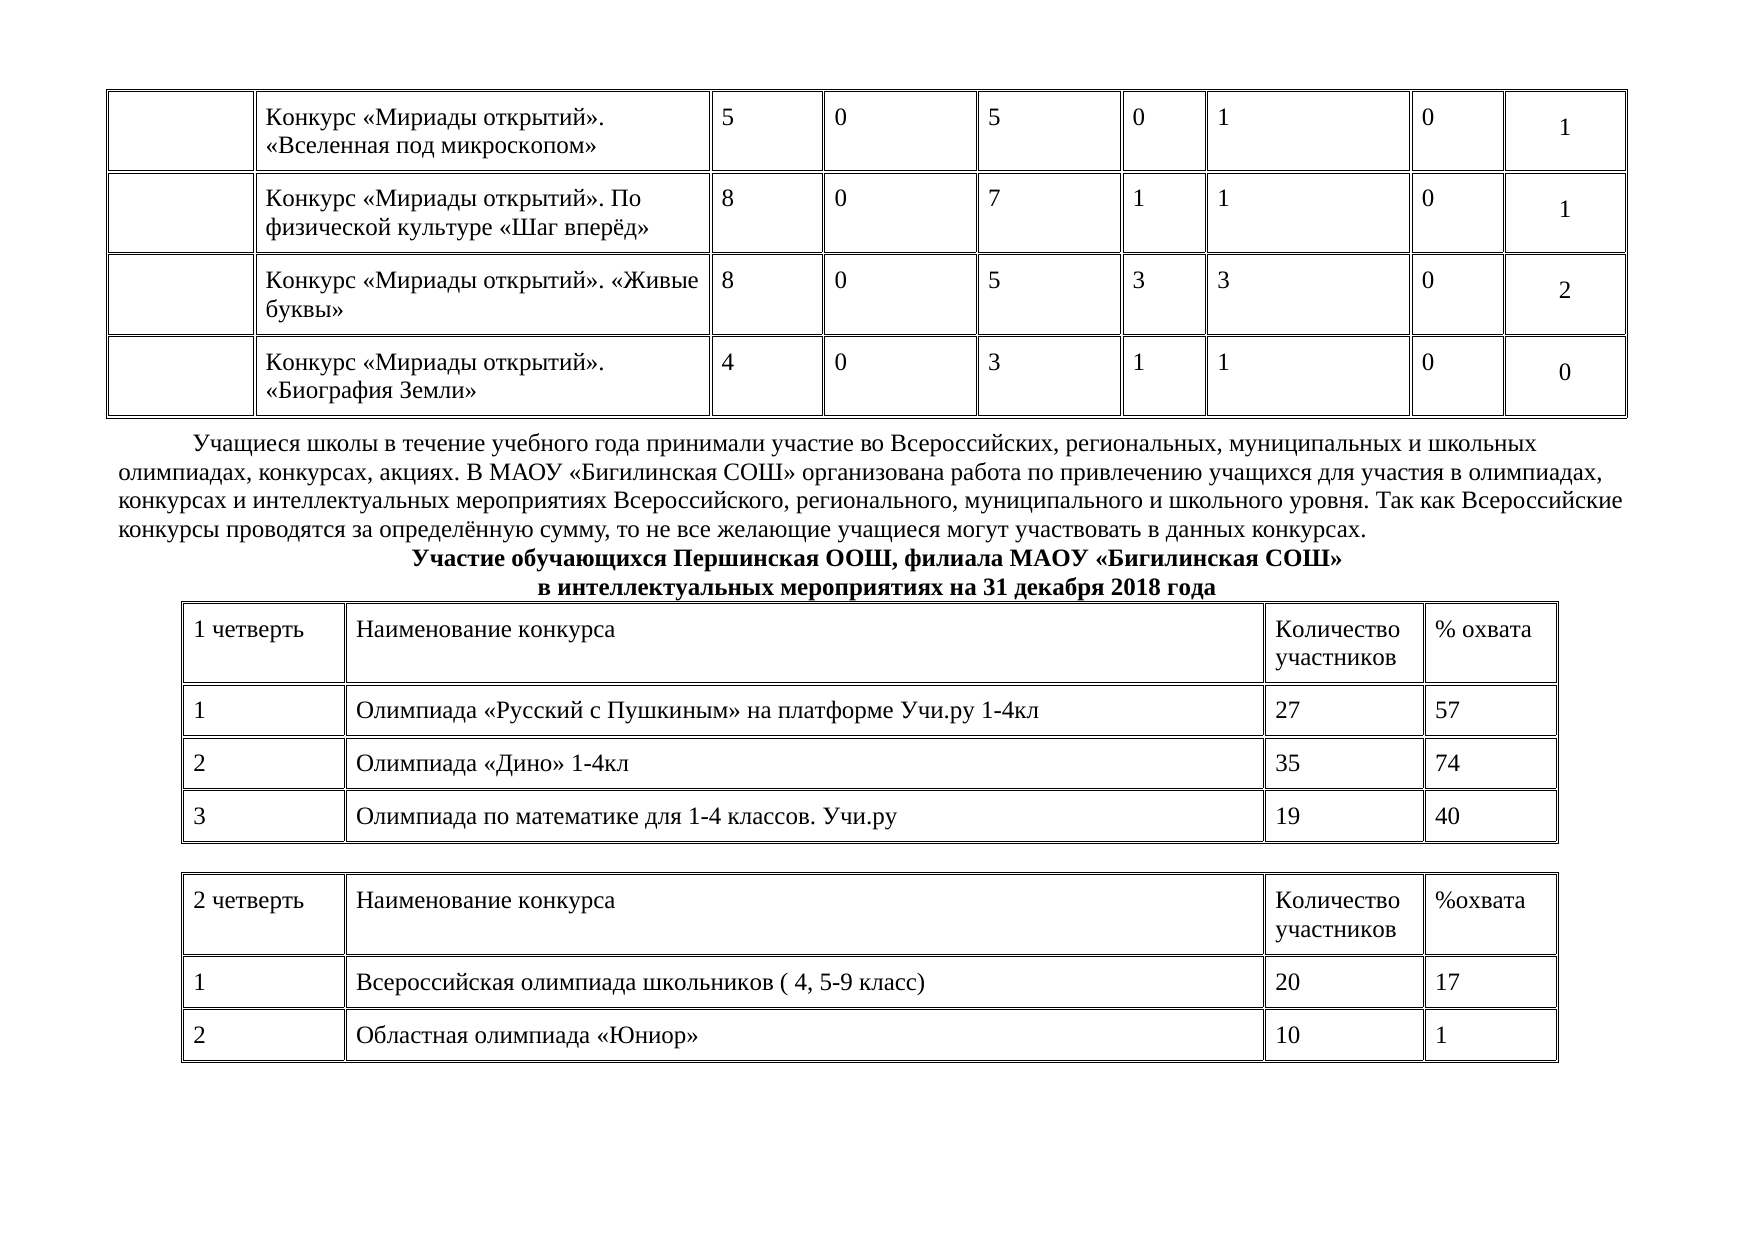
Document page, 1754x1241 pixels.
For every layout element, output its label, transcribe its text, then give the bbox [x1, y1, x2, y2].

table_header % охвата [1426, 604, 1556, 682]
table_cell 74 [1426, 739, 1556, 788]
table_cell 17 [1426, 957, 1556, 1007]
table_cell 0 [825, 92, 976, 170]
table_cell 2 [184, 739, 344, 788]
table_cell 0 [1413, 255, 1503, 334]
table_cell Всероссийская олимпиада школьников ( 4, 5-9 класс) [347, 957, 1263, 1007]
text Участие обучающихся Першинская ООШ, филиала МАОУ «Бигилинская СОШ» [118, 543, 1636, 572]
table_cell 40 [1426, 791, 1556, 841]
table_header Количество участников [1266, 875, 1423, 954]
table_cell 0 [1506, 337, 1625, 415]
table_cell 0 [825, 337, 976, 415]
table_cell Олимпиада по математике для 1-4 классов. Учи.ру [347, 791, 1263, 841]
table_cell 3 [1208, 255, 1409, 334]
table_header Наименование конкурса [347, 604, 1263, 682]
table_cell 3 [1124, 255, 1205, 334]
table_cell 5 [713, 92, 822, 170]
table_cell 2 [184, 1010, 344, 1059]
table_cell 0 [1413, 337, 1503, 415]
table_cell 3 [979, 337, 1120, 415]
table_cell 1 [1208, 337, 1409, 415]
table_cell 3 [184, 791, 344, 841]
table_cell 0 [825, 255, 976, 334]
table_cell 20 [1266, 957, 1423, 1007]
table_cell Олимпиада «Дино» 1-4кл [347, 739, 1263, 788]
table_cell 1 [184, 686, 344, 735]
table_cell 1 [184, 957, 344, 1007]
table_cell 0 [1124, 92, 1205, 170]
table_cell Конкурс «Мириады открытий». «Вселенная под микроскопом» [257, 92, 709, 170]
table_cell 1 [1208, 92, 1409, 170]
table_cell 4 [713, 337, 822, 415]
table_cell 8 [713, 255, 822, 334]
table_header Количество участников [1266, 604, 1423, 682]
table_cell 10 [1266, 1010, 1423, 1059]
table_cell Олимпиада «Русский с Пушкиным» на платформе Учи.ру 1-4кл [347, 686, 1263, 735]
table_cell 1 [1506, 174, 1625, 252]
table_cell 1 [1208, 174, 1409, 252]
table_cell [109, 255, 253, 334]
table_cell [109, 337, 253, 415]
text в интеллектуальных мероприятиях на 31 декабря 2018 года [118, 572, 1636, 601]
table_cell 1 [1426, 1010, 1556, 1059]
table_cell 0 [1413, 174, 1503, 252]
table_cell 35 [1266, 739, 1423, 788]
table_cell 5 [979, 255, 1120, 334]
table_cell 1 [1506, 92, 1625, 170]
table_cell [109, 92, 253, 170]
table_header 2 четверть [184, 875, 344, 954]
table_cell 7 [979, 174, 1120, 252]
table_cell 27 [1266, 686, 1423, 735]
text Учащиеся школы в течение учебного года принимали участие во Всероссийских, региональных, муниципальных и школьных олимпиадах, конкурсах, акциях. В МАОУ «Бигилинская СОШ» организована работа по привлечению учащихся для участия в олимпиадах, конкурсах и интеллектуальных мероприятиях Всероссийского, регионального, муниципального и школьного уровня. Так как Всероссийские конкурсы проводятся за определённую сумму, то не все желающие учащиеся могут участвовать в данных конкурсах. [118, 428, 1636, 543]
table_cell Областная олимпиада «Юниор» [347, 1010, 1263, 1059]
table_cell Конкурс «Мириады открытий». По физической культуре «Шаг вперёд» [257, 174, 709, 252]
table_cell Конкурс «Мириады открытий». «Биография Земли» [257, 337, 709, 415]
table_header Наименование конкурса [347, 875, 1263, 954]
table_header 1 четверть [184, 604, 344, 682]
table_cell 5 [979, 92, 1120, 170]
table_cell 0 [1413, 92, 1503, 170]
table_header %охвата [1426, 875, 1556, 954]
table_cell 2 [1506, 255, 1625, 334]
table_cell 0 [825, 174, 976, 252]
table_cell [109, 174, 253, 252]
table_cell Конкурс «Мириады открытий». «Живые буквы» [257, 255, 709, 334]
table_cell 57 [1426, 686, 1556, 735]
table_cell 1 [1124, 174, 1205, 252]
table_cell 1 [1124, 337, 1205, 415]
table_cell 8 [713, 174, 822, 252]
table_cell 19 [1266, 791, 1423, 841]
